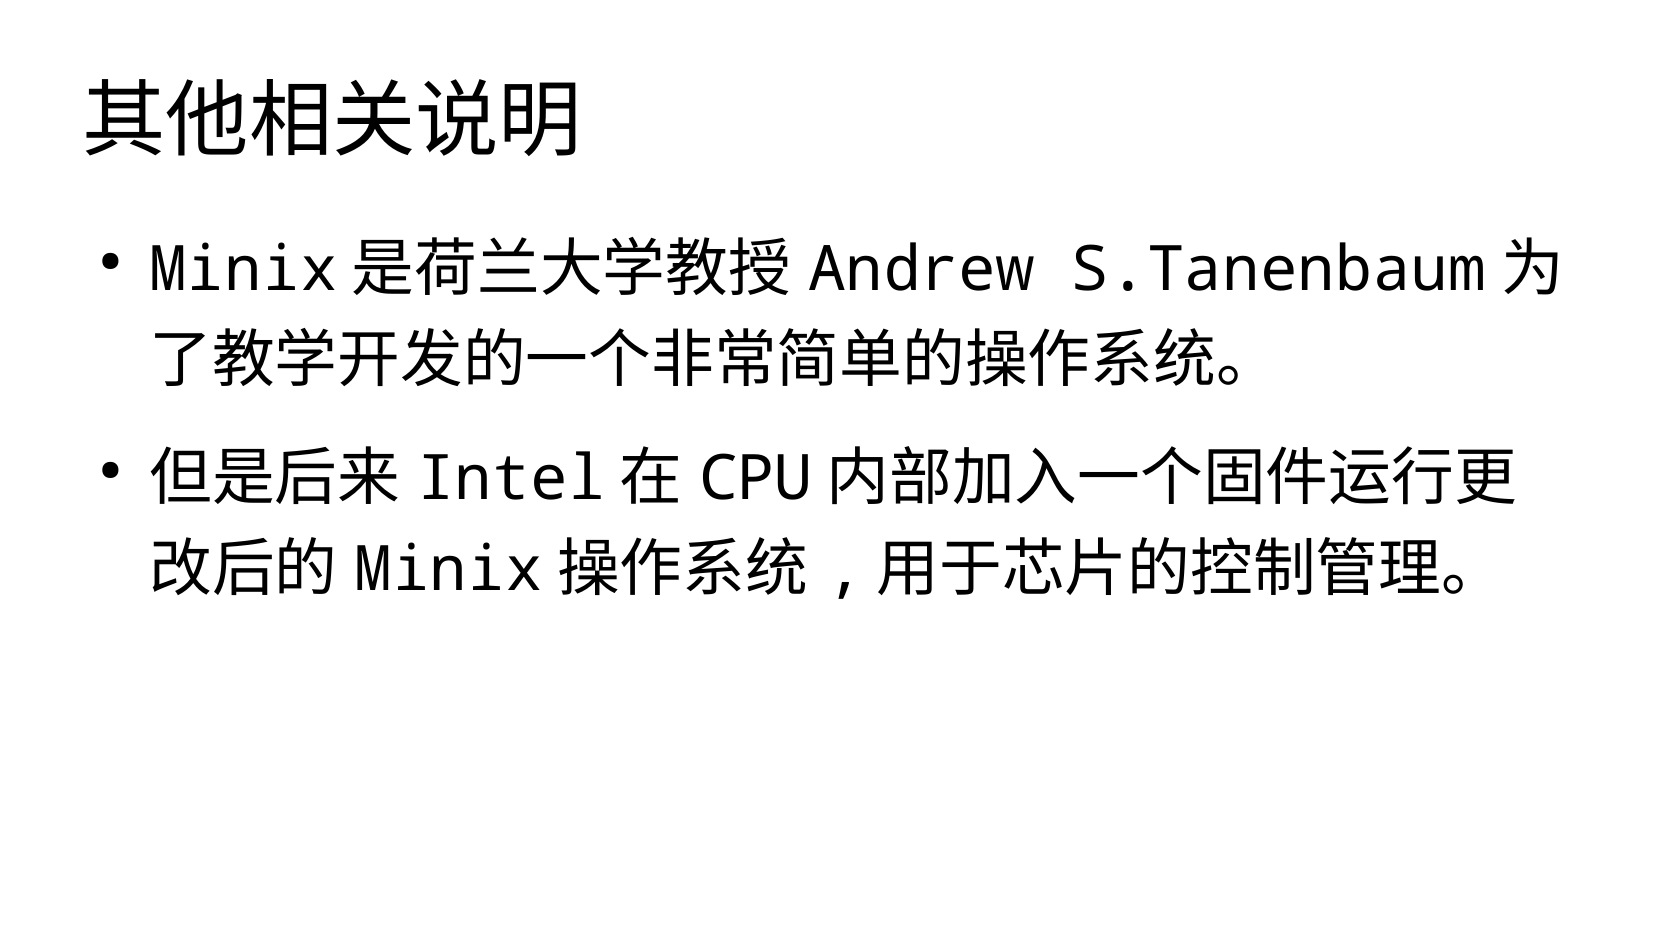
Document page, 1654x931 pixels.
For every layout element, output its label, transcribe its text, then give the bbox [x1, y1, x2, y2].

list Minix是荷兰大学教授Andrew S.Tanenbaum为了教学开发的一个非常简单的操作系统。 但是后来Intel在CPU内部加入一个固件运行更改后的Minix操作系统,用于芯片的控制管理。 [82, 217, 1571, 768]
title 其他相关说明 [82, 37, 1571, 189]
